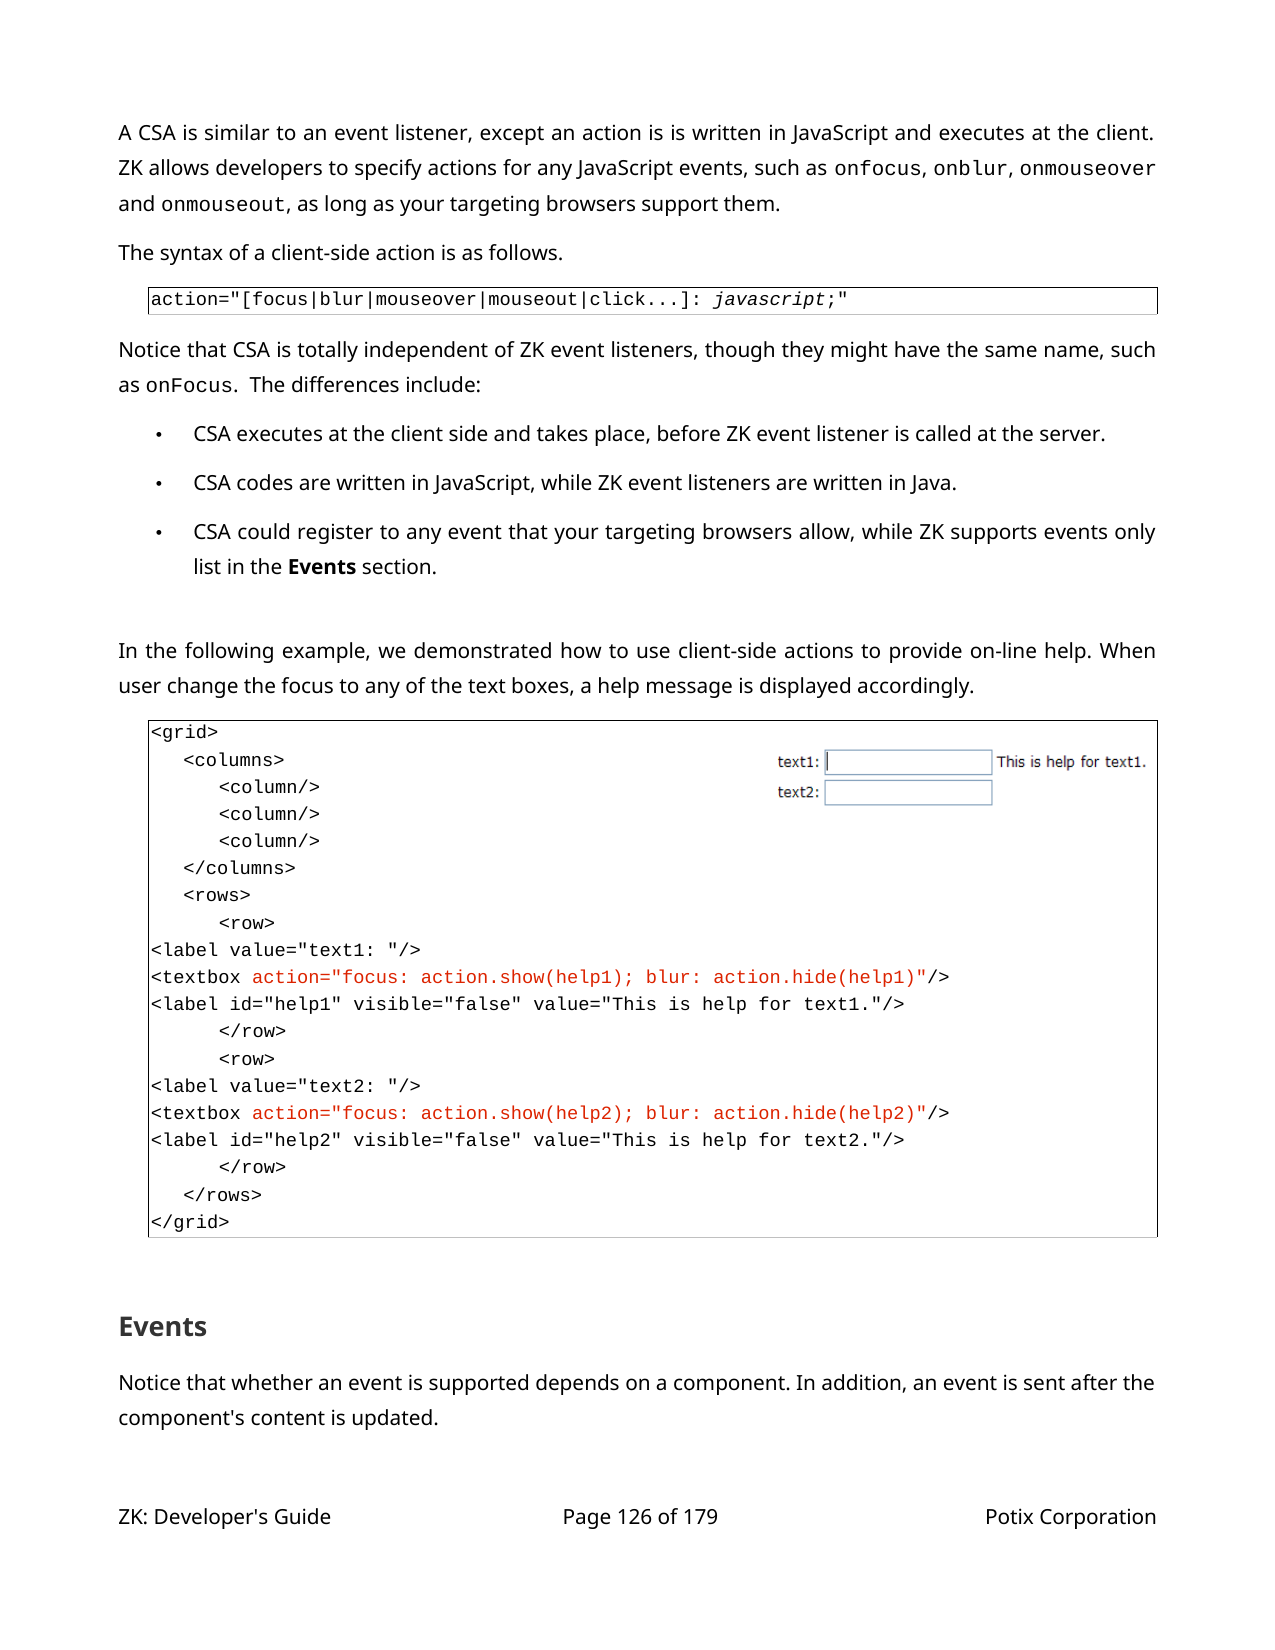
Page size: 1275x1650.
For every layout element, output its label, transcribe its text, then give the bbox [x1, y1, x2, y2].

text </grid> [149, 1209, 1157, 1237]
text <column/> [149, 829, 1157, 853]
subtitle Events [118, 1308, 1157, 1344]
text Notice that CSA is totally independent of ZK event listeners, though they might have the same name, such as onFocus. The differences include: [118, 335, 1157, 398]
text Notice that whether an event is supported depends on a component. In addition, an event is sent after the component's content is updated. [118, 1368, 1157, 1432]
text In the following example, we demonstrated how to use client-side actions to provide on-line help. When user change the focus to any of the text boxes, a help message is displayed accordingly. [118, 601, 1157, 699]
text </row> [149, 1155, 1157, 1179]
text <row> [149, 911, 1157, 935]
text <label id="help2" visible="false" value="This is help for text2."/> [149, 1128, 1157, 1152]
list CSA codes are written in JavaScript, while ZK event listeners are written in Java. [156, 468, 1157, 496]
text <rows> [149, 883, 1157, 908]
text <column/> [149, 774, 776, 799]
list CSA could register to any event that your targeting browsers allow, while ZK supports events only list in the Events section. [156, 517, 1157, 580]
text <label id="help1" visible="false" value="This is help for text1."/> [149, 992, 1157, 1016]
text action="[focus|blur|mouseover|mouseout|click...]: javascript;" [149, 288, 1157, 314]
text </columns> [149, 856, 1157, 880]
text <row> [149, 1046, 1157, 1071]
text The syntax of a client-side action is as follows. [118, 238, 1157, 266]
text <textbox action="focus: action.show(help1); blur: action.hide(help1)"/> [149, 965, 1157, 989]
text <label value="text2: "/> [149, 1074, 1157, 1098]
text </rows> [149, 1182, 1157, 1207]
text <column/> [149, 802, 1157, 826]
text A CSA is similar to an event listener, except an action is is written in JavaScript and executes at the client. ZK allows developers to specify actions for any JavaScript events, such as onfocus, onblur, onmouseover and onmouseout, as long as your targeting browsers support them. [118, 118, 1157, 217]
picture [776, 745, 1152, 809]
text <label value="text1: "/> [149, 938, 1157, 962]
text <textbox action="focus: action.show(help2); blur: action.hide(help2)"/> [149, 1101, 1157, 1125]
text <columns> [149, 747, 776, 772]
list CSA executes at the client side and takes place, before ZK event listener is called at the server. [156, 419, 1157, 447]
text </row> [149, 1019, 1157, 1043]
text <grid> [149, 721, 1157, 744]
